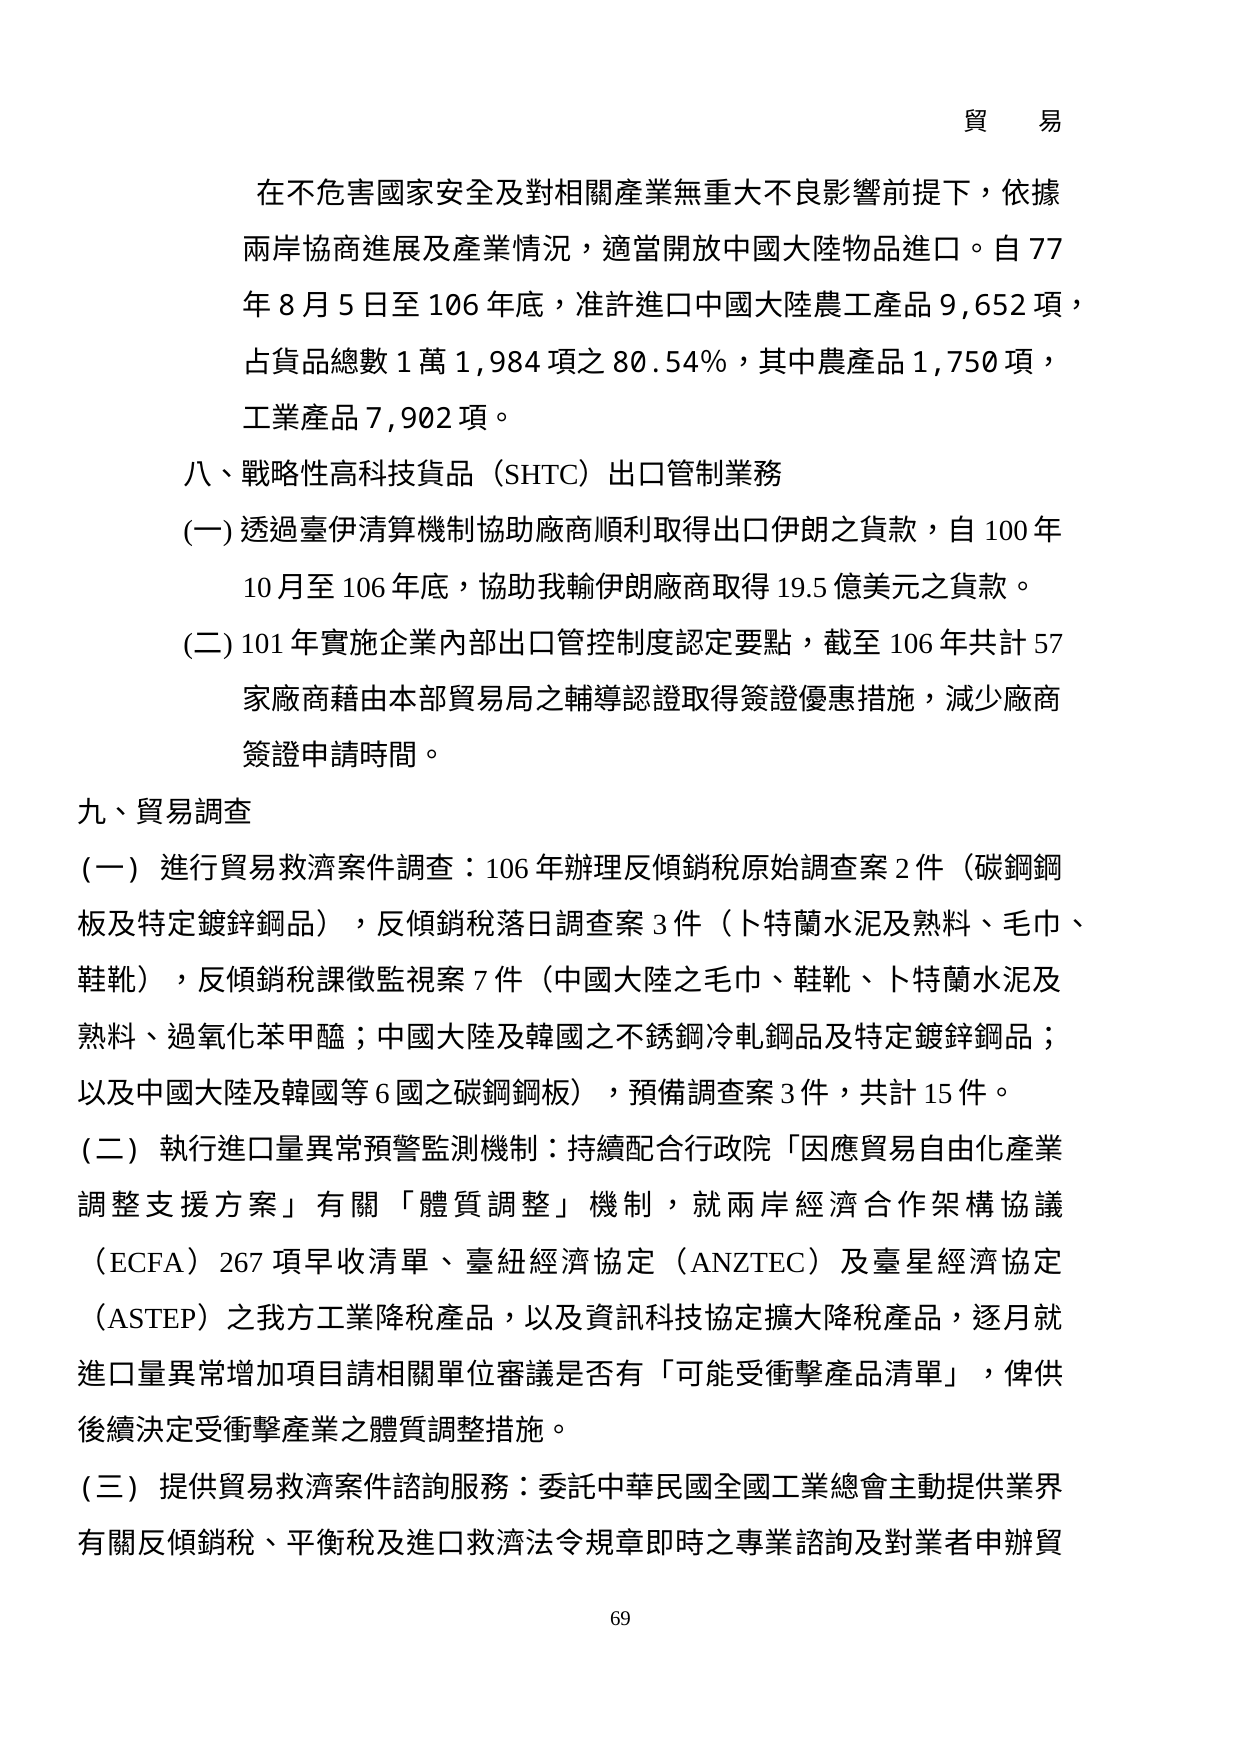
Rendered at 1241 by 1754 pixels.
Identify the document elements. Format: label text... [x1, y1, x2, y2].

text (一) 進行貿易救濟案件調查：106年辦理反傾銷稅原始調查案2件（碳鋼鋼板及特定鍍鋅鋼品），反傾銷稅落日調查案3件（卜特蘭水泥及熟料、毛巾、鞋靴），反傾銷稅課徵監視案7件（中國大陸之毛巾、鞋靴、卜特蘭水泥及熟料、過氧化苯甲醯；中國大陸及韓國之不銹鋼冷軋鋼品及特定鍍鋅鋼品；以及中國大陸及韓國等6國之碳鋼鋼板），預備調查案3件，共計15件。 [77, 833, 1063, 1114]
text 九、貿易調查 [77, 777, 1063, 833]
text 八、戰略性高科技貨品（SHTC）出口管制業務 [183, 439, 1063, 496]
text 在不危害國家安全及對相關產業無重大不良影響前提下，依據兩岸協商進展及產業情況，適當開放中國大陸物品進口。自77年8月5日至106年底，准許進口中國大陸農工產品9,652項，占貨品總數1萬1,984項之80.54％，其中農產品1,750項，工業產品7,902項。 [183, 158, 1063, 439]
text (二) 執行進口量異常預警監測機制：持續配合行政院「因應貿易自由化產業調整支援方案」有關「體質調整」機制，就兩岸經濟合作架構協議（ECFA）267項早收清單、臺紐經濟協定（ANZTEC）及臺星經濟協定（ASTEP）之我方工業降稅產品，以及資訊科技協定擴大降稅產品，逐月就進口量異常增加項目請相關單位審議是否有「可能受衝擊產品清單」，俾供後續決定受衝擊產業之體質調整措施。 [77, 1114, 1063, 1452]
text (三) 提供貿易救濟案件諮詢服務：委託中華民國全國工業總會主動提供業界有關反傾銷稅、平衡稅及進口救濟法令規章即時之專業諮詢及對業者申辦貿 [77, 1452, 1063, 1564]
text (二) 101年實施企業內部出口管控制度認定要點，截至106年共計57家廠商藉由本部貿易局之輔導認證取得簽證優惠措施，減少廠商簽證申請時間。 [183, 608, 1063, 777]
text (一) 透過臺伊清算機制協助廠商順利取得出口伊朗之貨款，自100年10月至106年底，協助我輸伊朗廠商取得19.5億美元之貨款。 [183, 496, 1063, 608]
